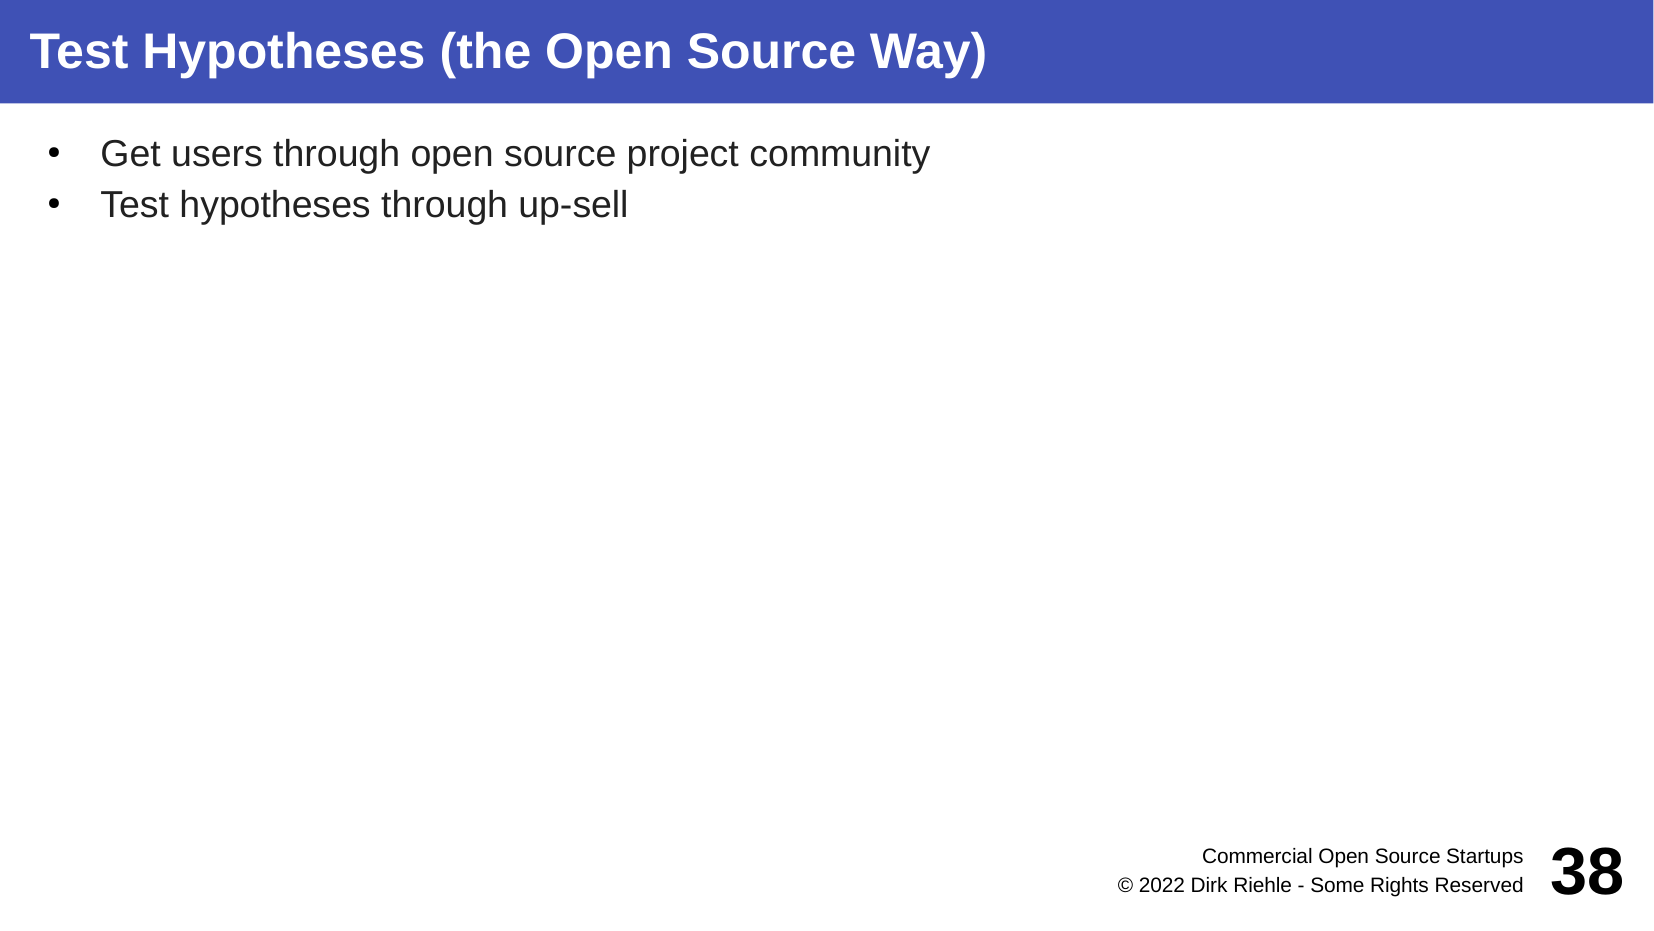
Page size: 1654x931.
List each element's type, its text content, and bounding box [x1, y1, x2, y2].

list Get users through open source project community Test hypotheses through up-sell [29, 132, 1625, 813]
title Test Hypotheses (the Open Source Way) [0, 0, 1654, 104]
